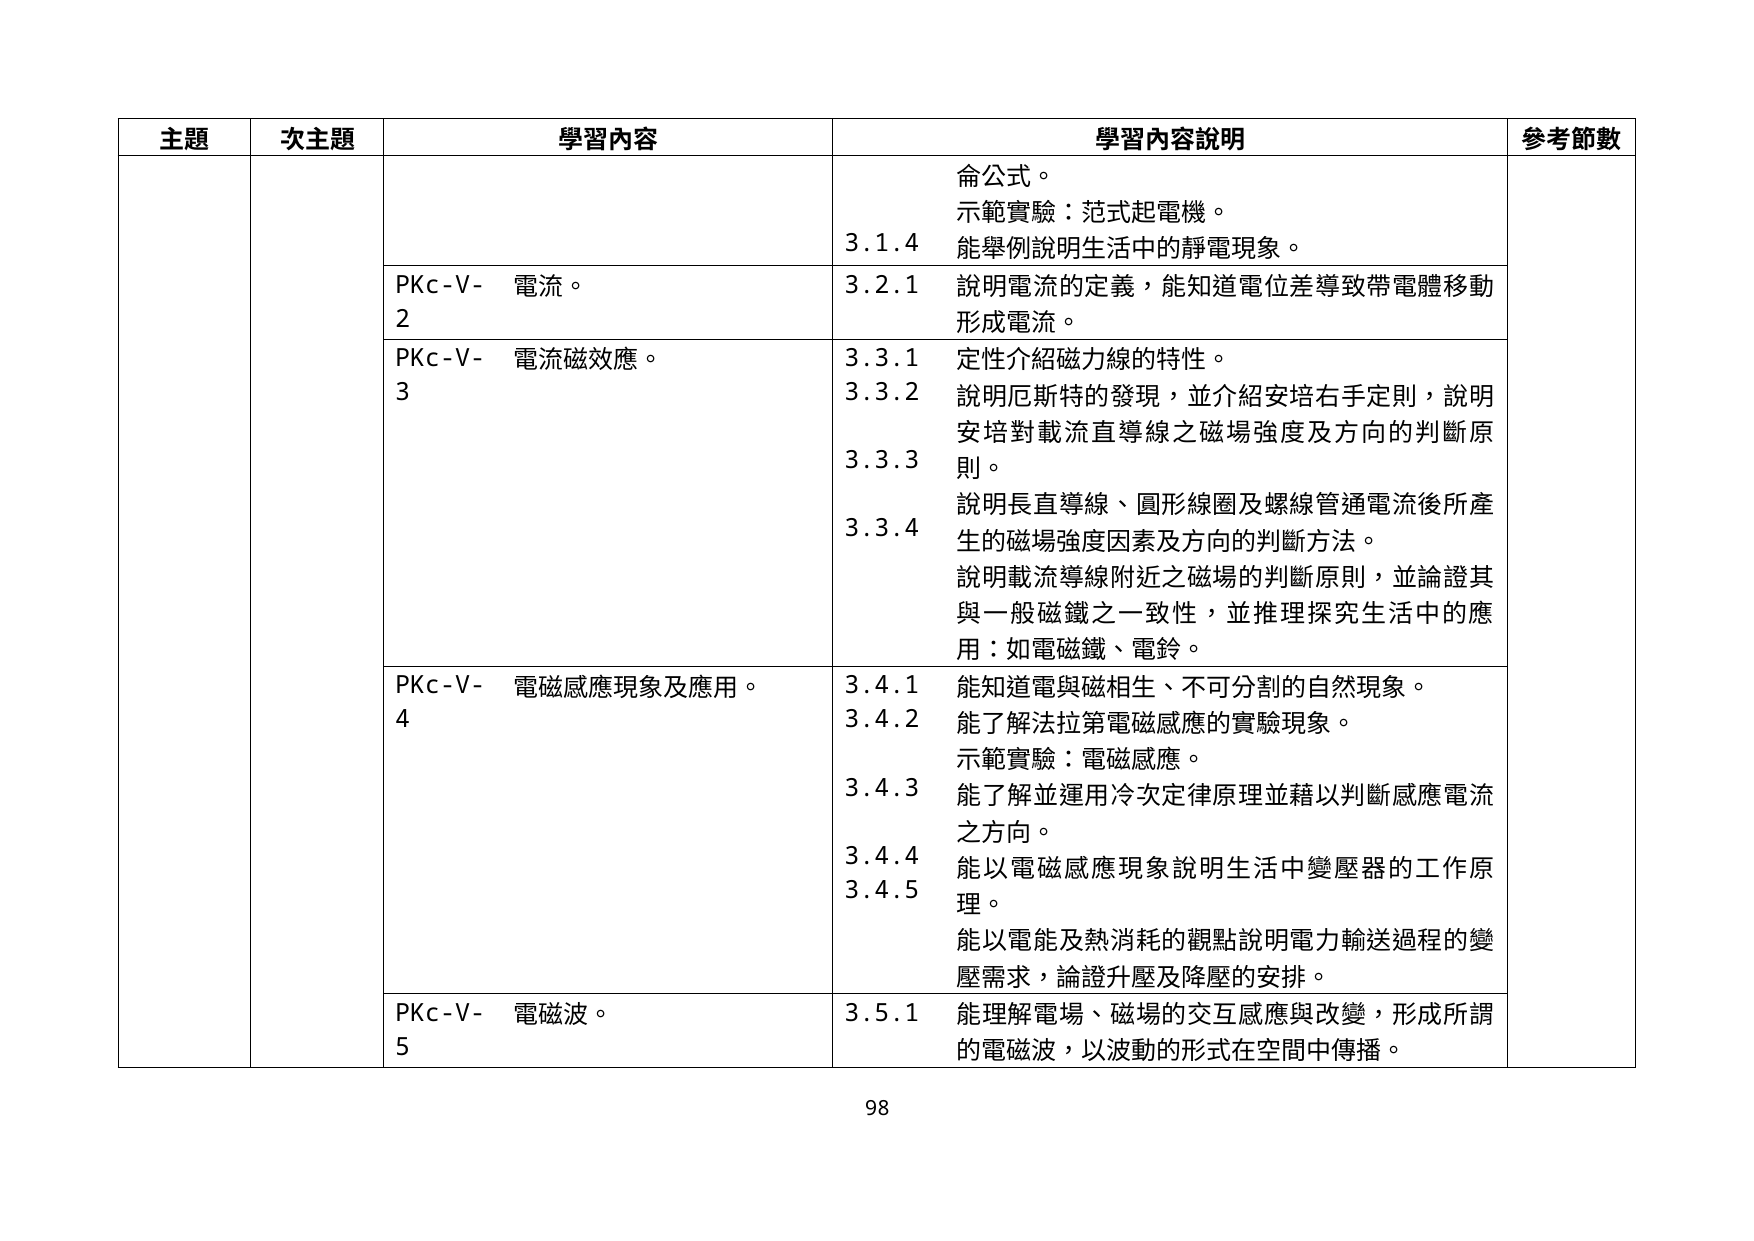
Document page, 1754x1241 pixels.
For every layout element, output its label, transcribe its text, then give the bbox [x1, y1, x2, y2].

table_cell 侖公式。 示範實驗：范式起電機。 能舉例說明生活中的靜電現象。 [945, 156, 1507, 265]
table_cell [251, 156, 383, 1067]
table_cell 電流磁效應。 [502, 340, 832, 666]
table_cell 電磁感應現象及應用。 [502, 667, 832, 993]
table_cell 能理解電場、磁場的交互感應與改變，形成所謂的電磁波，以波動的形式在空間中傳播。 [945, 994, 1507, 1067]
table_cell 3.1.4 [833, 156, 945, 265]
table_header 主題 [119, 119, 250, 155]
table_header 學習內容 [384, 119, 832, 155]
table_cell PKc-V-3 [384, 340, 502, 666]
table_cell 電流。 [502, 266, 832, 339]
table_cell 能知道電與磁相生、不可分割的自然現象。 能了解法拉第電磁感應的實驗現象。 示範實驗：電磁感應。 能了解並運用冷次定律原理並藉以判斷感應電流之方向。 能以電磁感應現象說明生活中變壓器的工作原理。 能以電能及熱消耗的觀點說明電力輸送過程的變壓需求，論證升壓及降壓的安排。 [945, 667, 1507, 993]
table_header 學習內容說明 [833, 119, 1507, 155]
table_cell PKc-V-2 [384, 266, 502, 339]
table_cell [119, 156, 250, 1067]
table_cell 定性介紹磁力線的特性。 說明厄斯特的發現，並介紹安培右手定則，說明安培對載流直導線之磁場強度及方向的判斷原則。 說明長直導線、圓形線圈及螺線管通電流後所產生的磁場強度因素及方向的判斷方法。 說明載流導線附近之磁場的判斷原則，並論證其與一般磁鐵之一致性，並推理探究生活中的應用：如電磁鐵、電鈴。 [945, 340, 1507, 666]
table_cell 3.3.1 3.3.2 3.3.3 3.3.4 [833, 340, 945, 666]
table_cell 電磁波。 [502, 994, 832, 1067]
table_cell PKc-V-4 [384, 667, 502, 993]
table_header 次主題 [251, 119, 383, 155]
table_cell 3.5.1 [833, 994, 945, 1067]
table_cell [1508, 156, 1635, 1067]
table_cell PKc-V-5 [384, 994, 502, 1067]
table_cell [502, 156, 832, 265]
table_header 參考節數 [1508, 119, 1635, 155]
table_cell 3.4.1 3.4.2 3.4.3 3.4.4 3.4.5 [833, 667, 945, 993]
table_cell 3.2.1 [833, 266, 945, 339]
table_cell 說明電流的定義，能知道電位差導致帶電體移動形成電流。 [945, 266, 1507, 339]
table_cell [384, 156, 502, 265]
